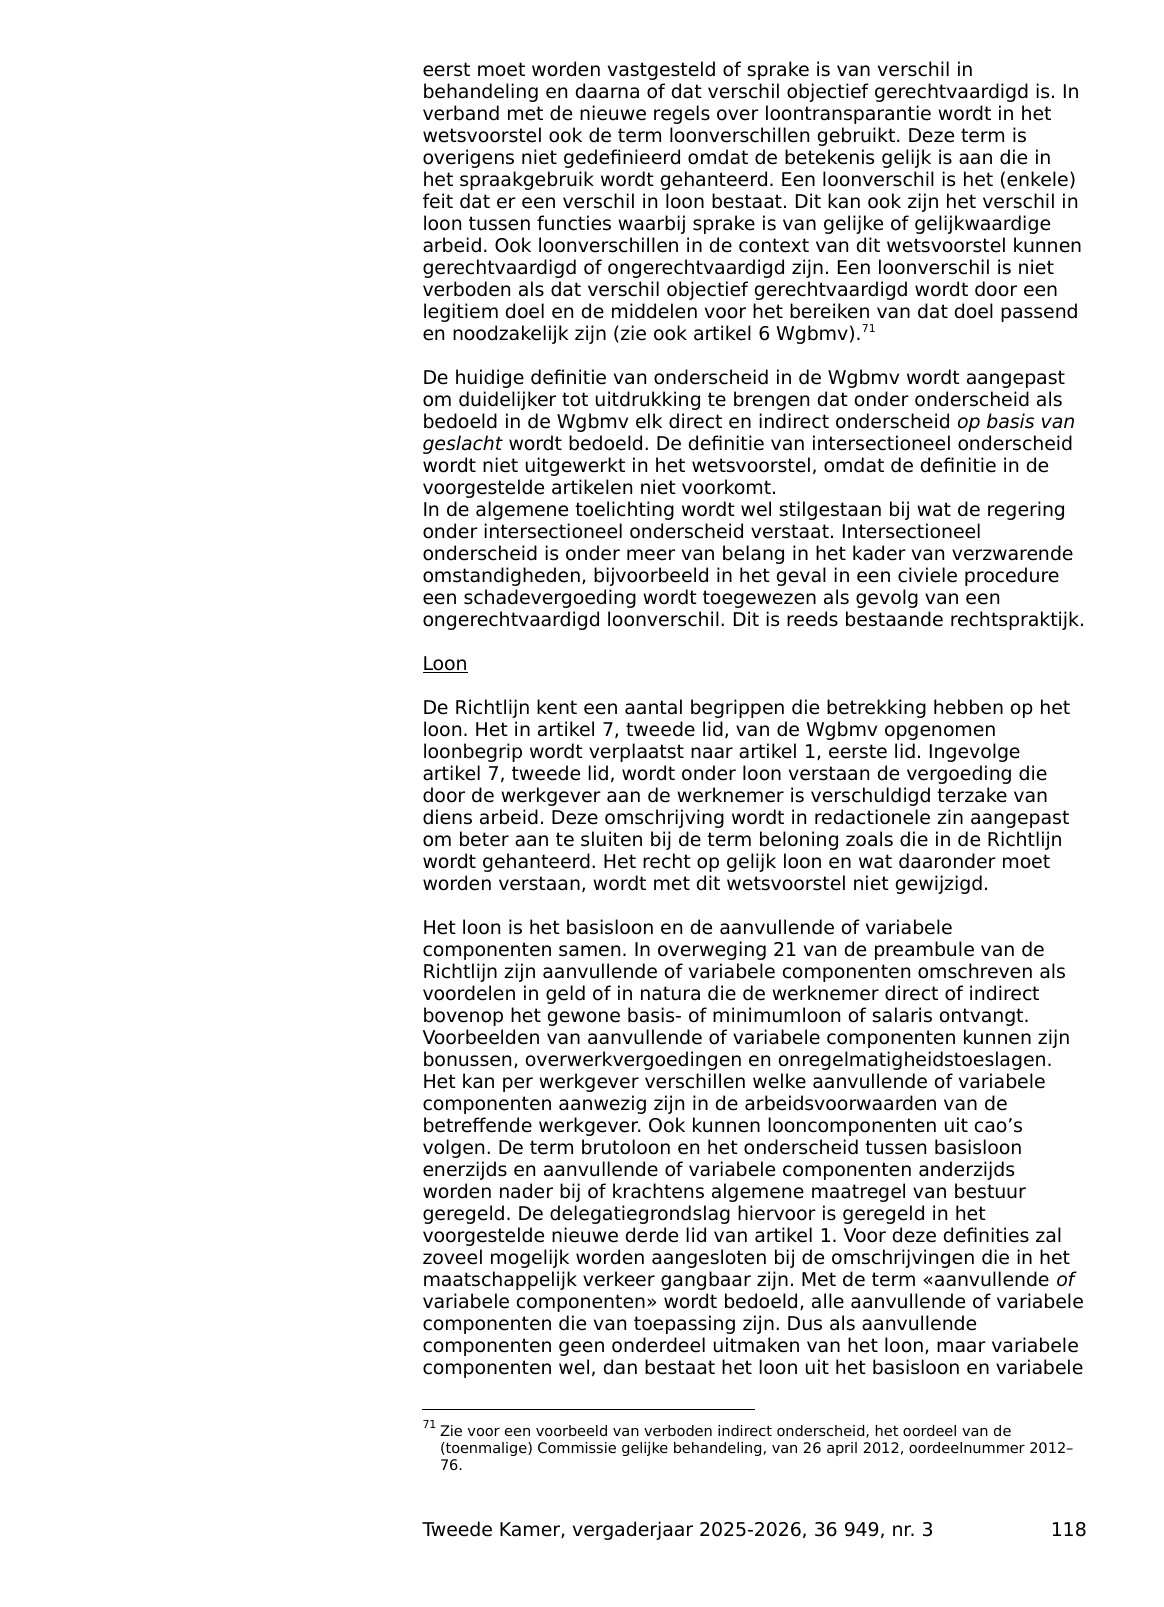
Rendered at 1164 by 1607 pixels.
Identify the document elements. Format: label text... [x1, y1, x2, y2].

text De huidige definitie van onderscheid in de Wgbmv wordt aangepast om duidelijker tot uitdrukking te brengen dat onder onderscheid als bedoeld in de Wgbmv elk direct en indirect onderscheid op basis van geslacht wordt bedoeld. De definitie van intersectioneel onderscheid wordt niet uitgewerkt in het wetsvoorstel, omdat de definitie in de voorgestelde artikelen niet voorkomt. [422, 367, 1087, 499]
subtitle Loon [422, 653, 1087, 675]
text De Richtlijn kent een aantal begrippen die betrekking hebben op het loon. Het in artikel 7, tweede lid, van de Wgbmv opgenomen loonbegrip wordt verplaatst naar artikel 1, eerste lid. Ingevolge artikel 7, tweede lid, wordt onder loon verstaan de vergoeding die door de werkgever aan de werknemer is verschuldigd terzake van diens arbeid. Deze omschrijving wordt in redactionele zin aangepast om beter aan te sluiten bij de term beloning zoals die in de Richtlijn wordt gehanteerd. Het recht op gelijk loon en wat daaronder moet worden verstaan, wordt met dit wetsvoorstel niet gewijzigd. [422, 697, 1087, 895]
text Het loon is het basisloon en de aanvullende of variabele componenten samen. In overweging 21 van de preambule van de Richtlijn zijn aanvullende of variabele componenten omschreven als voordelen in geld of in natura die de werknemer direct of indirect bovenop het gewone basis- of minimumloon of salaris ontvangt. Voorbeelden van aanvullende of variabele componenten kunnen zijn bonussen, overwerkvergoedingen en onregelmatigheidstoeslagen. Het kan per werkgever verschillen welke aanvullende of variabele componenten aanwezig zijn in de arbeidsvoorwaarden van de betreffende werkgever. Ook kunnen looncomponenten uit cao’s volgen. De term brutoloon en het onderscheid tussen basisloon enerzijds en aanvullende of variabele componenten anderzijds worden nader bij of krachtens algemene maatregel van bestuur geregeld. De delegatiegrondslag hiervoor is geregeld in het voorgestelde nieuwe derde lid van artikel 1. Voor deze definities zal zoveel mogelijk worden aangesloten bij de omschrijvingen die in het maatschappelijk verkeer gangbaar zijn. Met de term «aanvullende of variabele componenten» wordt bedoeld, alle aanvullende of variabele componenten die van toepassing zijn. Dus als aanvullende componenten geen onderdeel uitmaken van het loon, maar variabele componenten wel, dan bestaat het loon uit het basisloon en variabele [422, 917, 1087, 1379]
text In de algemene toelichting wordt wel stilgestaan bij wat de regering onder intersectioneel onderscheid verstaat. Intersectioneel onderscheid is onder meer van belang in het kader van verzwarende omstandigheden, bijvoorbeeld in het geval in een civiele procedure een schadevergoeding wordt toegewezen als gevolg van een ongerechtvaardigd loonverschil. Dit is reeds bestaande rechtspraktijk. [422, 499, 1087, 631]
text Zie voor een voorbeeld van verboden indirect onderscheid, het oordeel van de (toenmalige) Commissie gelijke behandeling, van 26 april 2012, oordeelnummer 2012–76. [422, 1418, 1087, 1474]
text eerst moet worden vastgesteld of sprake is van verschil in behandeling en daarna of dat verschil objectief gerechtvaardigd is. In verband met de nieuwe regels over loontransparantie wordt in het wetsvoorstel ook de term loonverschillen gebruikt. Deze term is overigens niet gedefinieerd omdat de betekenis gelijk is aan die in het spraakgebruik wordt gehanteerd. Een loonverschil is het (enkele) feit dat er een verschil in loon bestaat. Dit kan ook zijn het verschil in loon tussen functies waarbij sprake is van gelijke of gelijkwaardige arbeid. Ook loonverschillen in de context van dit wetsvoorstel kunnen gerechtvaardigd of ongerechtvaardigd zijn. Een loonverschil is niet verboden als dat verschil objectief gerechtvaardigd wordt door een legitiem doel en de middelen voor het bereiken van dat doel passend en noodzakelijk zijn (zie ook artikel 6 Wgbmv). [422, 59, 1087, 345]
